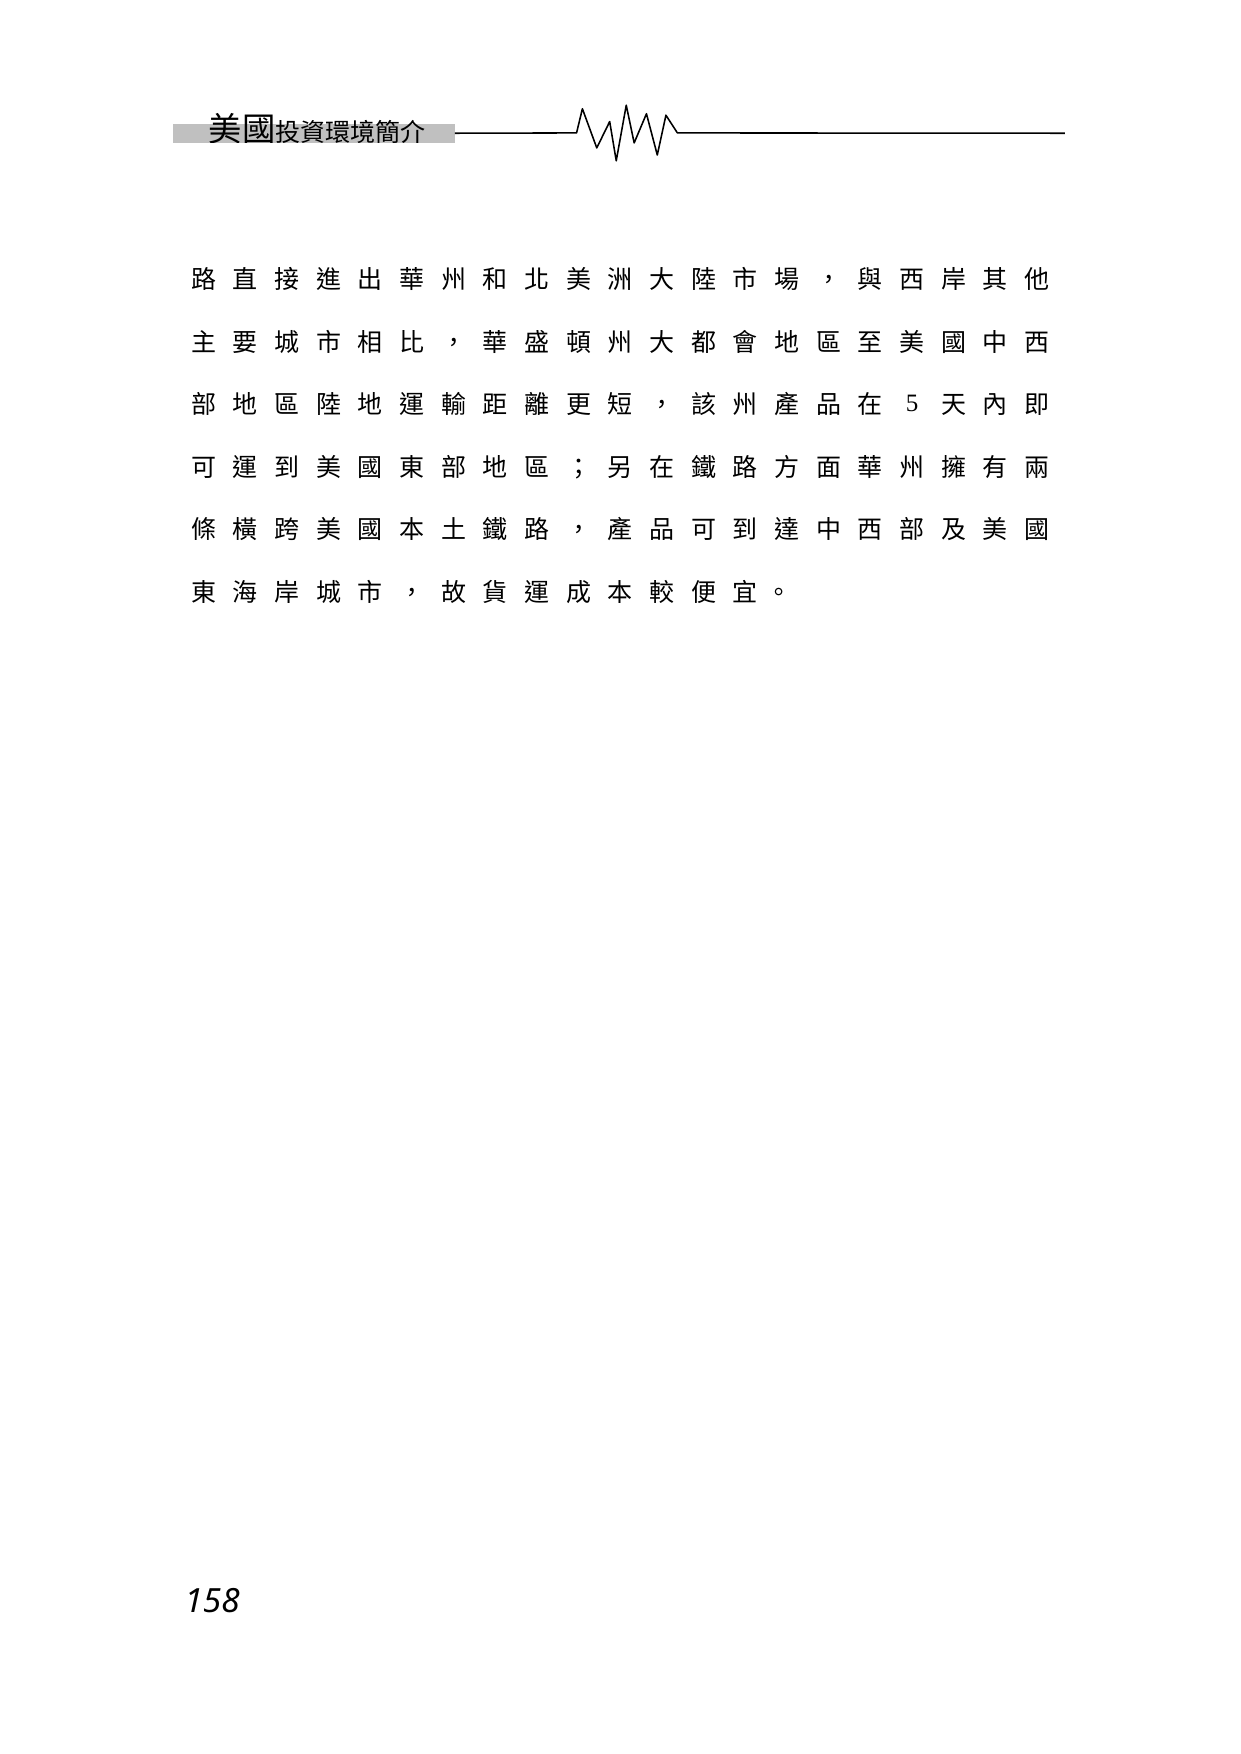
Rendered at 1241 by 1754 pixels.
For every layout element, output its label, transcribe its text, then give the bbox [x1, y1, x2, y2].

text 路直接進出華州和北美洲大陸市場，與西岸其他主要城市相比，華盛頓州大都會地區至美國中西部地區陸地運輸距離更短，該州產品在5天內即可運到美國東部地區；另在鐵路方面華州擁有兩條橫跨美國本土鐵路，產品可到達中西部及美國東海岸城市，故貨運成本較便宜。 [183, 236, 1058, 611]
